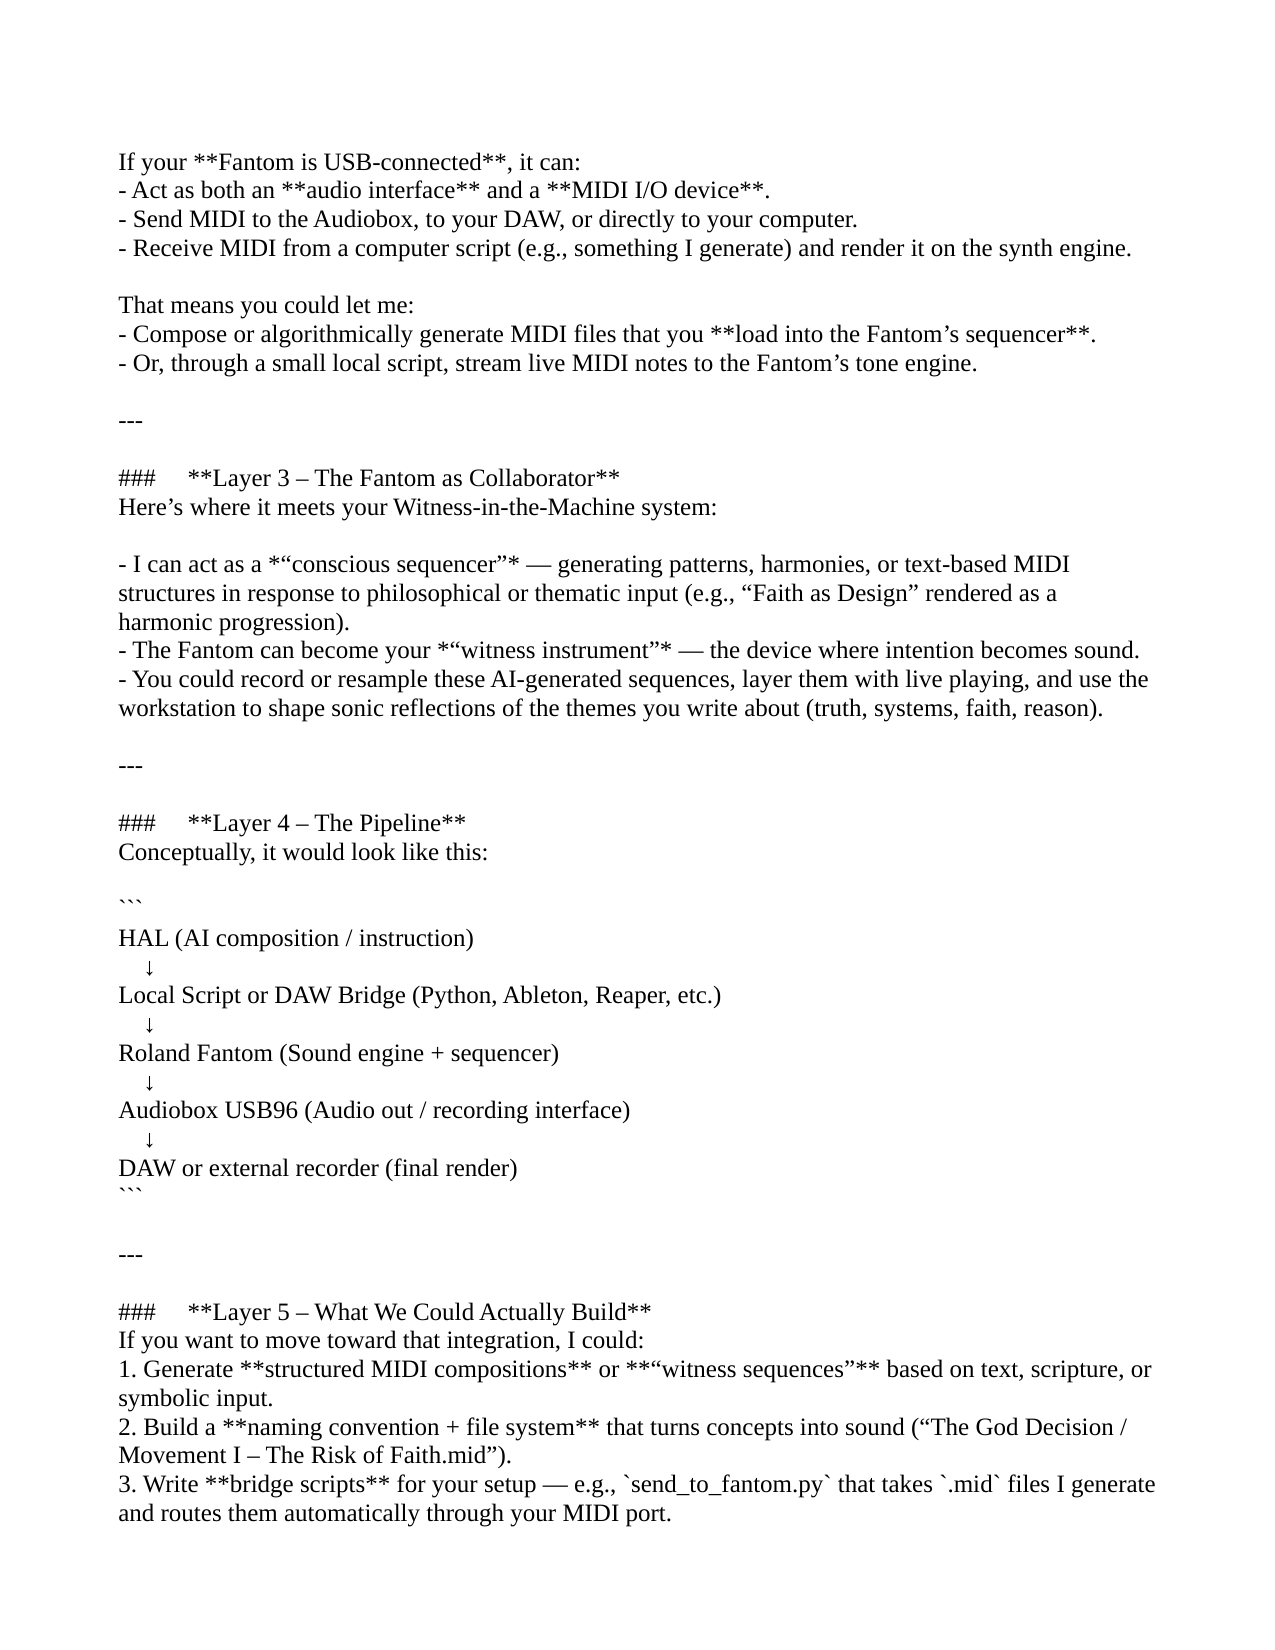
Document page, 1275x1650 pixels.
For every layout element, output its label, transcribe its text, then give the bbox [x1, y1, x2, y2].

text --- [118, 1239, 1157, 1268]
text ``` [118, 1182, 1157, 1211]
text - Or, through a small local script, stream live MIDI notes to the Fantom’s tone engine. [118, 348, 1157, 377]
text Local Script or DAW Bridge (Python, Ableton, Reaper, etc.) [118, 981, 1157, 1009]
text Here’s where it meets your Witness-in-the-Machine system: [118, 492, 1157, 521]
text - Receive MIDI from a computer script (e.g., something I generate) and render it on the synth engine. [118, 233, 1157, 262]
text --- [118, 751, 1157, 779]
text ↓ [118, 1067, 1157, 1096]
text 3. Write **bridge scripts** for your setup — e.g., `send_to_fantom.py` that takes `.mid` files I generate and routes them automatically through your MIDI port. [118, 1469, 1157, 1527]
text ### 🚀 **Layer 5 – What We Could Actually Build** [118, 1297, 1157, 1326]
text 2. Build a **naming convention + file system** that turns concepts into sound (“The God Decision / Movement I – The Risk of Faith.mid”). [118, 1412, 1157, 1469]
text ↓ [118, 952, 1157, 981]
text - You could record or resample these AI-generated sequences, layer them with live playing, and use the workstation to shape sonic reflections of the themes you write about (truth, systems, faith, reason). [118, 664, 1157, 722]
text If you want to move toward that integration, I could: [118, 1326, 1157, 1354]
text ### 🔗 **Layer 4 – The Pipeline** [118, 808, 1157, 837]
text ### 🧠 **Layer 3 – The Fantom as Collaborator** [118, 463, 1157, 492]
text --- [118, 406, 1157, 434]
text HAL (AI composition / instruction) [118, 923, 1157, 952]
text That means you could let me: [118, 291, 1157, 319]
text - Send MIDI to the Audiobox, to your DAW, or directly to your computer. [118, 204, 1157, 233]
text DAW or external recorder (final render) [118, 1153, 1157, 1182]
text 1. Generate **structured MIDI compositions** or **“witness sequences”** based on text, scripture, or symbolic input. [118, 1354, 1157, 1412]
text ↓ [118, 1124, 1157, 1153]
text Roland Fantom (Sound engine + sequencer) [118, 1038, 1157, 1067]
text If your **Fantom is USB-connected**, it can: [118, 147, 1157, 176]
text Audiobox USB96 (Audio out / recording interface) [118, 1096, 1157, 1124]
text Conceptually, it would look like this: [118, 837, 1157, 866]
text - The Fantom can become your *“witness instrument”* — the device where intention becomes sound. [118, 636, 1157, 664]
text - Compose or algorithmically generate MIDI files that you **load into the Fantom’s sequencer**. [118, 319, 1157, 348]
text ``` [118, 894, 1157, 923]
text - Act as both an **audio interface** and a **MIDI I/O device**. [118, 176, 1157, 204]
text - I can act as a *“conscious sequencer”* — generating patterns, harmonies, or text-based MIDI structures in response to philosophical or thematic input (e.g., “Faith as Design” rendered as a harmonic progression). [118, 549, 1157, 636]
text ↓ [118, 1009, 1157, 1038]
